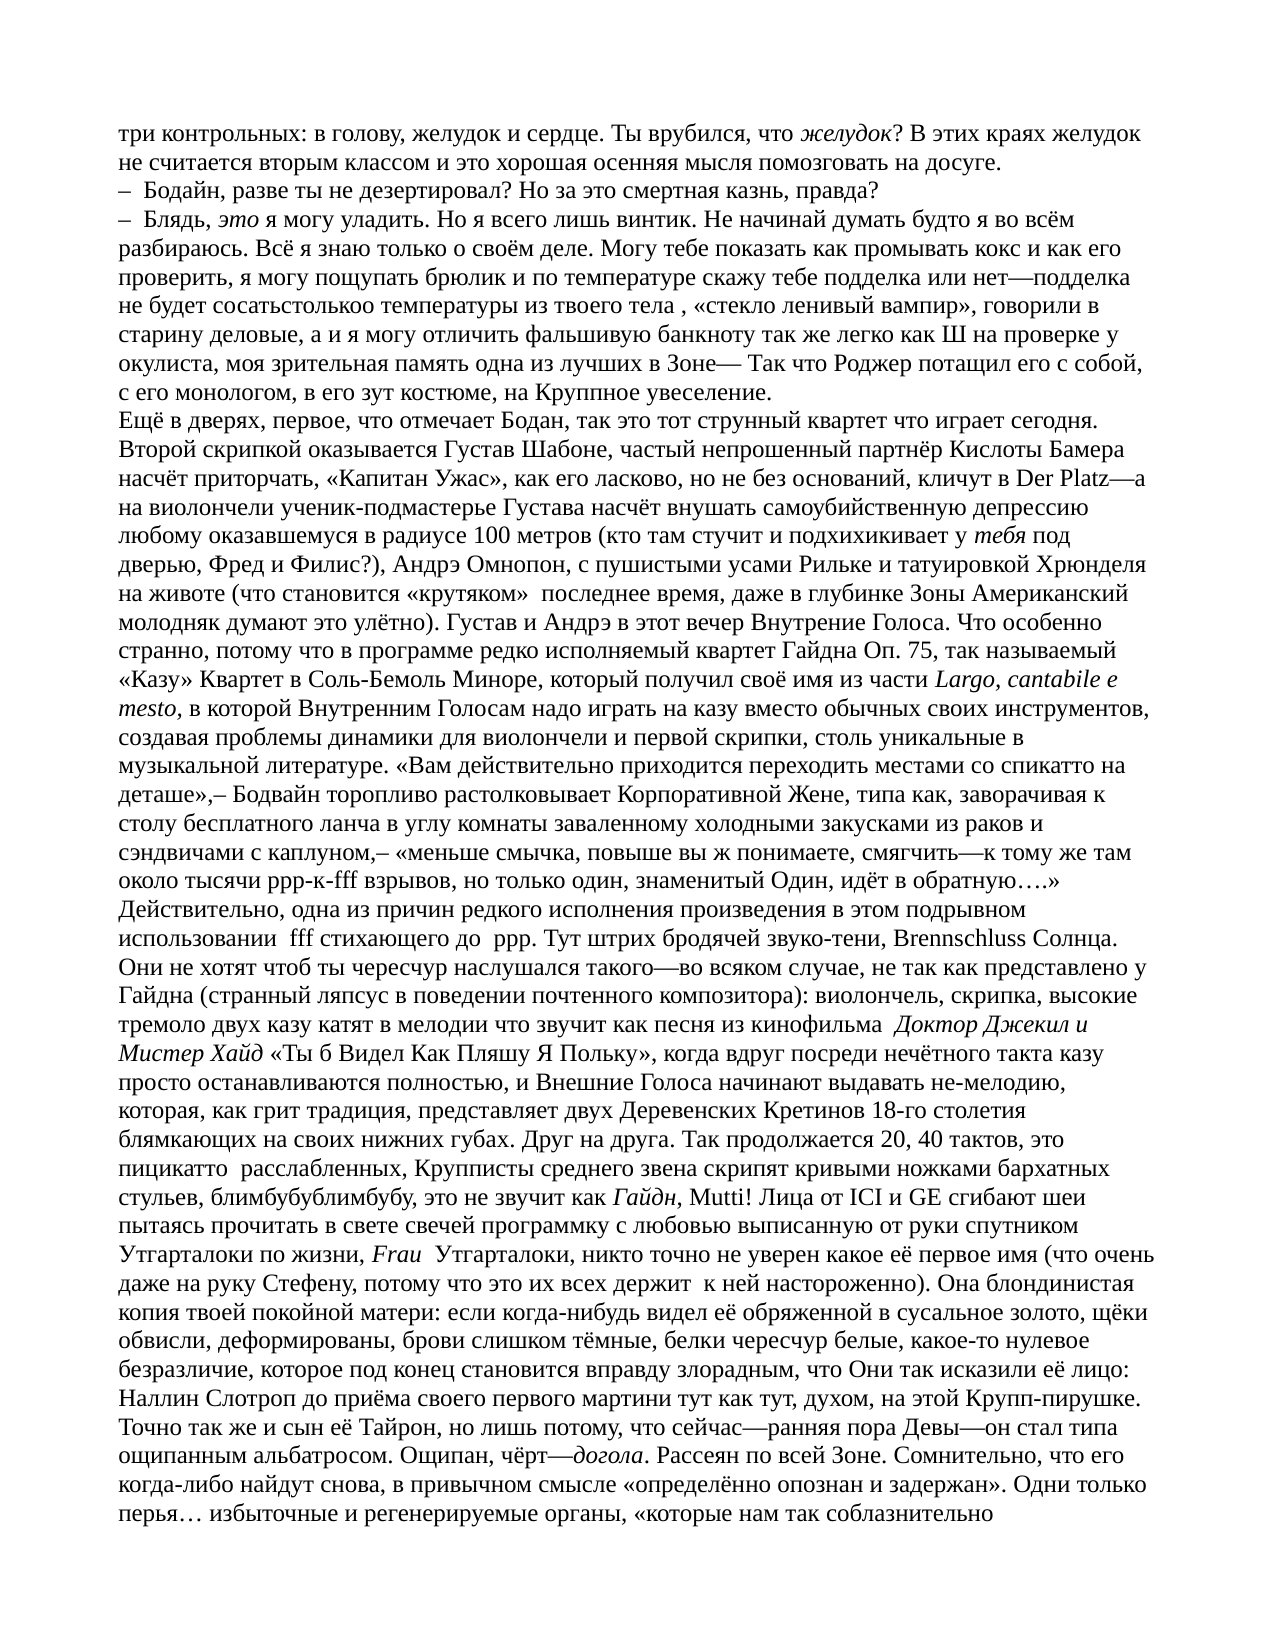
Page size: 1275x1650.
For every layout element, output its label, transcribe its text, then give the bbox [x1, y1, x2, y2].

text Ещё в дверях, первое, что отмечает Бодан, так это тот струнный квартет что играет сегодня. Второй скрипкой оказывается Густав Шабоне, частый непрошенный партнёр Кислоты Бамера насчёт приторчать, «Капитан Ужас», как его ласково, но не без оснований, кличут в Der Platz—а на виолончели ученик-подмастерье Густава насчёт внушать самоубийственную депрессию любому оказавшемуся в радиусе 100 метров (кто там стучит и подхихикивает у тебя под дверью, Фред и Филис?), Андрэ Омнопон, с пушистыми усами Рильке и татуировкой Хрюнделя на животе (что становится «крутяком» последнее время, даже в глубинке Зоны Американский молодняк думают это улётно). Густав и Андрэ в этот вечер Внутрение Голоса. Что особенно странно, потому что в программе редко исполняемый квартет Гайдна Оп. 75, так называемый «Казу» Квартет в Соль-Бемоль Миноре, который получил своё имя из части Largo, cantabile e mesto, в которой Внутренним Голосам надо играть на казу вместо обычных своих инструментов, создавая проблемы динамики для виолончели и первой скрипки, столь уникальные в музыкальной литературе. «Вам действительно приходится переходить местами со спикатто на деташе»,– Бодвайн торопливо растолковывает Корпоративной Жене, типа как, заворачивая к столу бесплатного ланча в углу комнаты заваленному холодными закусками из раков и сэндвичами с каплуном,– «меньше смычка, повыше вы ж понимаете, смягчить—к тому же там около тысячи ppp-к-fff взрывов, но только один, знаменитый Один, идёт в обратную….» Действительно, одна из причин редкого исполнения произведения в этом подрывном использовании fff стихающего до ppp. Тут штрих бродячей звуко-тени, Brennschluss Солнца. Они не хотят чтоб ты чересчур наслушался такого—во всяком случае, не так как представлено у Гайдна (странный ляпсус в поведении почтенного композитора): виолончель, скрипка, высокие тремоло двух казу катят в мелодии что звучит как песня из кинофильма Доктор Джекил и Мистер Хайд «Ты б Видел Как Пляшу Я Польку», когда вдруг посреди нечётного такта казу просто останавливаются полностью, и Внешние Голоса начинают выдавать не-мелодию, которая, как грит традиция, представляет двух Деревенских Кретинов 18-го столетия блямкающих на своих нижних губах. Друг на друга. Так продолжается 20, 40 тактов, это пицикатто расслабленных, Крупписты среднего звена скрипят кривыми ножками бархатных стульев, блимбубублимбубу, это не звучит как Гайдн, Mutti! Лица от ICI и GE сгибают шеи пытаясь прочитать в свете свечей программку с любовью выписанную от руки спутником Утгарталоки по жизни, Frau Утгарталоки, никто точно не уверен какое её первое имя (что очень даже на руку Стефену, потому что это их всех держит к ней настороженно). Она блондинистая копия твоей покойной матери: если когда-нибудь видел её обряженной в сусальное золото, щёки обвисли, деформированы, брови слишком тёмные, белки чересчур белые, какое-то нулевое безразличие, которое под конец становится вправду злорадным, что Они так исказили её лицо: Наллин Слотроп до приёма своего первого мартини тут как тут, духом, на этой Крупп-пирушке. Точно так же и сын её Тайрон, но лишь потому, что сейчас—ранняя пора Девы—он стал типа ощипанным альбатросом. Ощипан, чёрт—догола. Рассеян по всей Зоне. Сомнительно, что его когда-либо найдут снова, в привычном смысле «определённо опознан и задержан». Одни только перья… избыточные и регенерируемые органы, «которые нам так соблазнительно [118, 406, 1157, 1527]
text – Блядь, это я могу уладить. Но я всего лишь винтик. Не начинай думать будто я во всём разбираюсь. Всё я знаю только о своём деле. Могу тебе показать как промывать кокс и как его проверить, я могу пощупать брюлик и по температуре скажу тебе подделка или нет—подделка не будет сосатьстолькоо температуры из твоего тела , «стекло ленивый вампир», говорили в старину деловые, а и я могу отличить фальшивую банкноту так же легко как Ш на проверке у окулиста, моя зрительная память одна из лучших в Зоне— Так что Роджер потащил его с собой, с его монологом, в его зут костюме, на Круппное увеселение. [118, 204, 1157, 406]
text – Бодайн, разве ты не дезертировал? Но за это смертная казнь, правда? [118, 176, 1157, 204]
text три контрольных: в голову, желудок и сердце. Ты врубился, что желудок? В этих краях желудок не считается вторым классом и это хорошая осенняя мысля помозговать на досуге. [118, 118, 1157, 176]
